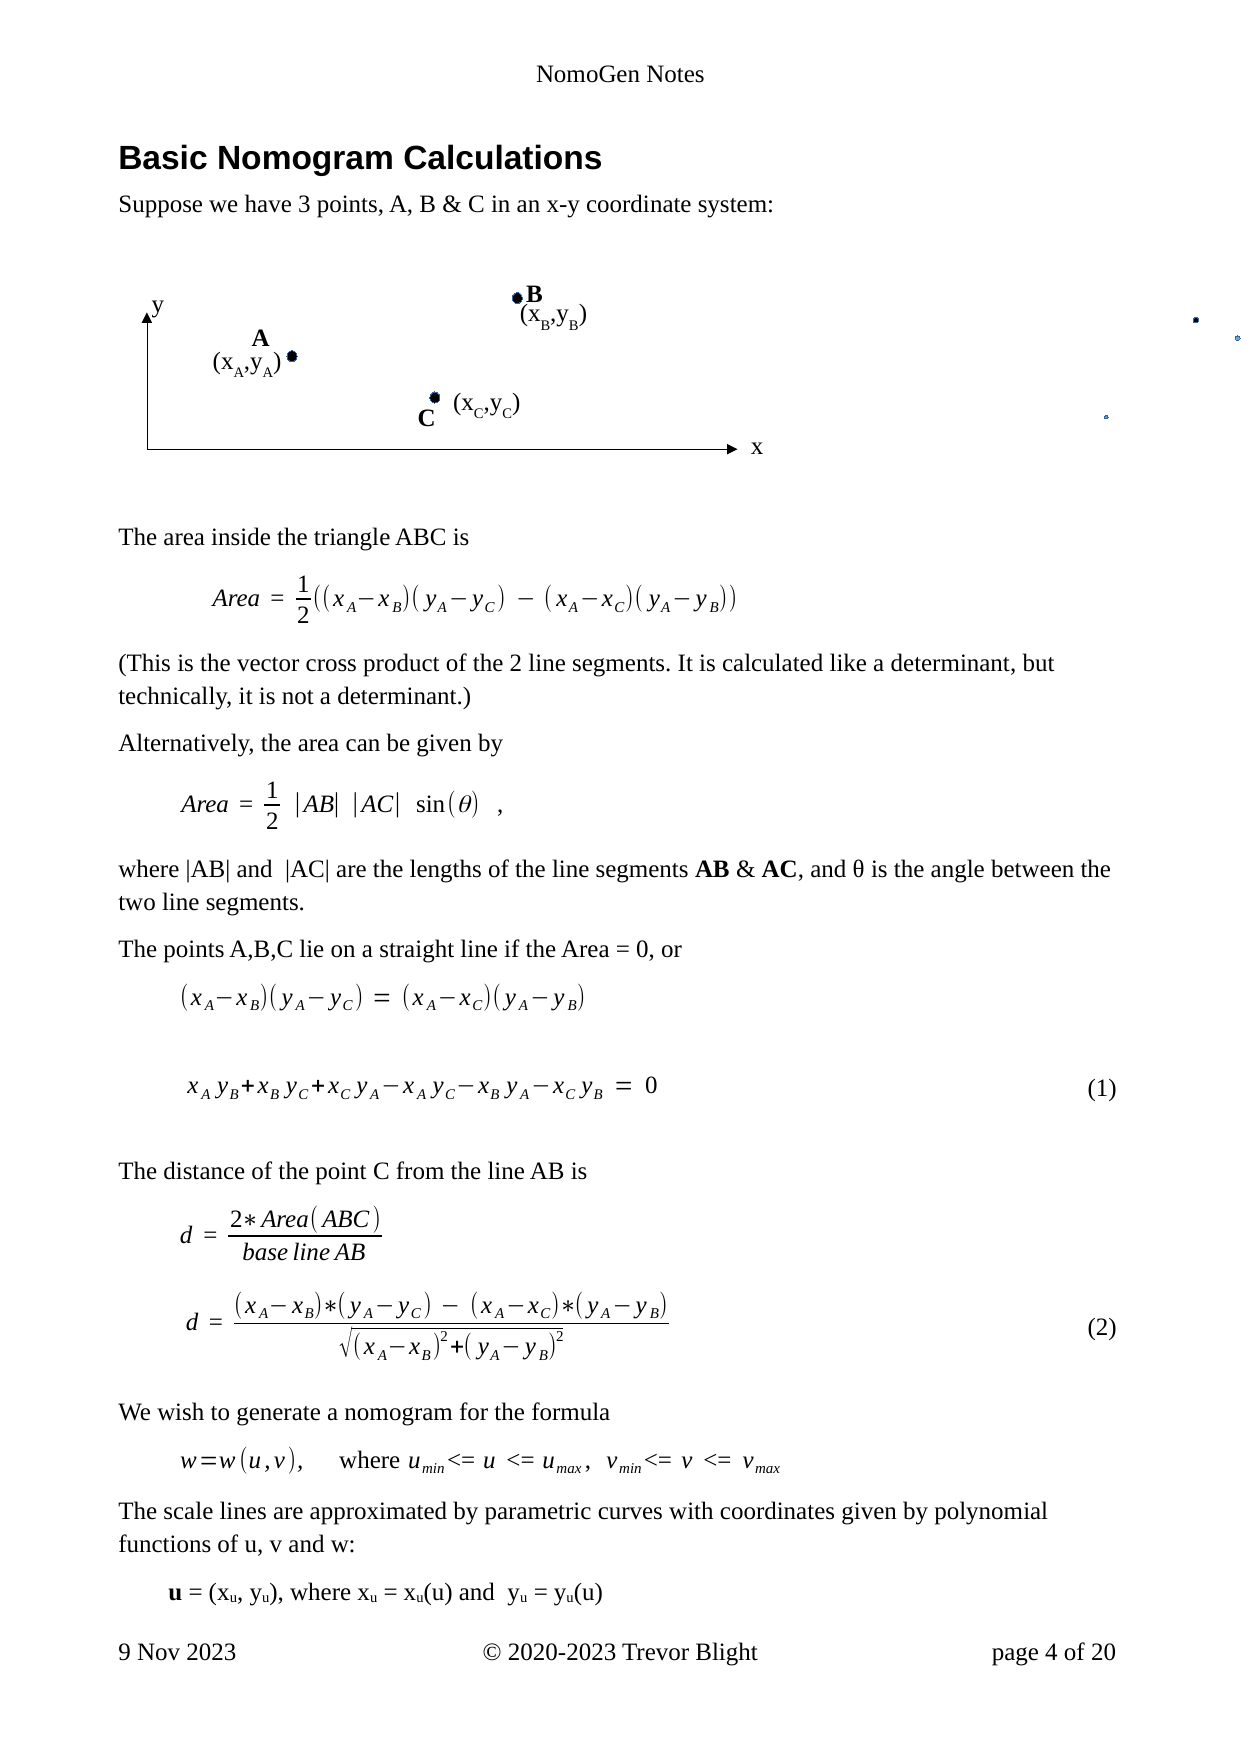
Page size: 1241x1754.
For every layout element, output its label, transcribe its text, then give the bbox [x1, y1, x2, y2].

text The area inside the triangle ABC is [118, 522, 1122, 551]
text where |AB| and |AC| are the lengths of the line segments AB & AC, and θ is the angle between the two line segments. [118, 854, 1122, 916]
text , [162, 776, 1122, 835]
table_header (2) [1010, 1284, 1122, 1369]
text (This is the vector cross product of the 2 line segments. It is calculated like a determinant, but technically, it is not a determinant.) [118, 648, 1122, 710]
text u = (xu, yu), where xu = xu(u) and yu = yu(u) [162, 1577, 1122, 1605]
subtitle Basic Nomogram Calculations [118, 138, 1122, 177]
table_header [118, 1066, 1010, 1109]
text Alternatively, the area can be given by [118, 728, 1122, 757]
text Suppose we have 3 points, A, B & C in an x-y coordinate system: [118, 189, 1122, 218]
text The scale lines are approximated by parametric curves with coordinates given by polynomial functions of u, v and w: [118, 1496, 1122, 1558]
text The distance of the point C from the line AB is [118, 1156, 1122, 1185]
table_header [118, 1284, 1010, 1369]
text The points A,B,C lie on a straight line if the Area = 0, or [118, 934, 1122, 963]
text We wish to generate a nomogram for the formula [118, 1397, 1122, 1426]
table_header (1) [1010, 1066, 1122, 1109]
